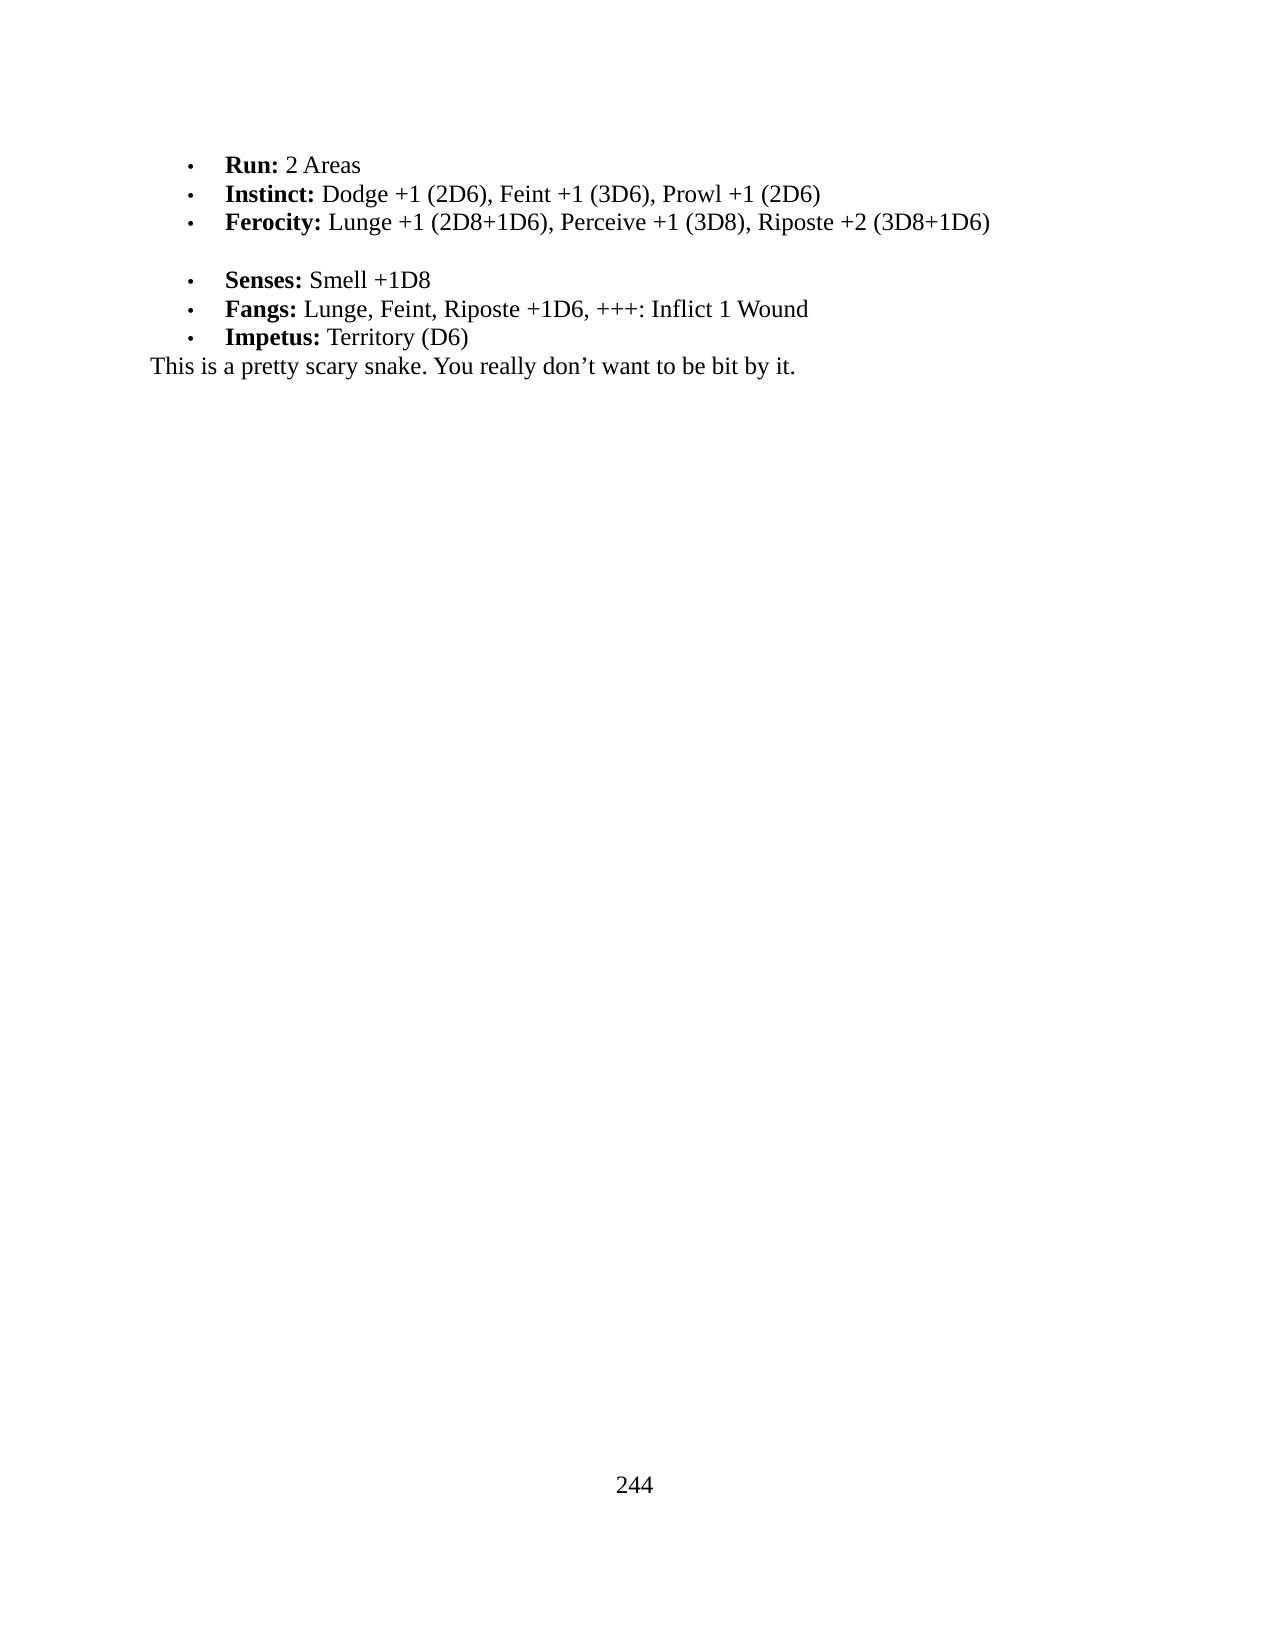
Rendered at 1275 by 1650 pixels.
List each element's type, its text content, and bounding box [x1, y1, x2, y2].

list Senses: Smell +1D8 [187, 265, 1125, 294]
list Instinct: Dodge +1 (2D6), Feint +1 (3D6), Prowl +1 (2D6) [187, 179, 1125, 207]
list Ferocity: Lunge +1 (2D8+1D6), Perceive +1 (3D8), Riposte +2 (3D8+1D6) [187, 207, 1125, 265]
list Fangs: Lunge, Feint, Riposte +1D6, +++: Inflict 1 Wound [187, 294, 1125, 322]
text This is a pretty scary snake. You really don’t want to be bit by it. [150, 351, 1125, 380]
list Impetus: Territory (D6) [187, 322, 1125, 351]
list Run: 2 Areas [187, 150, 1125, 179]
